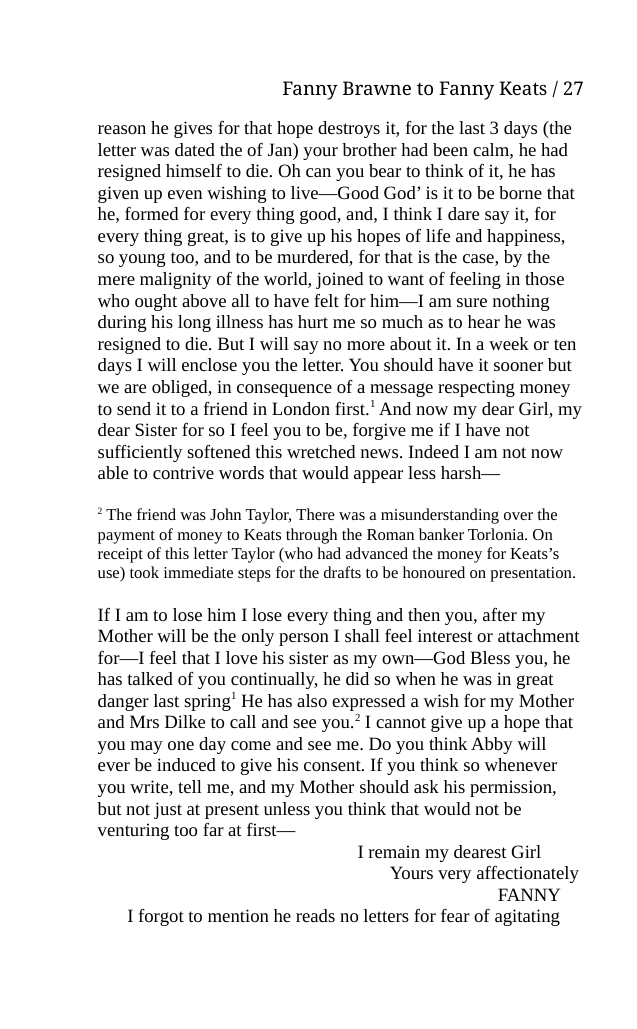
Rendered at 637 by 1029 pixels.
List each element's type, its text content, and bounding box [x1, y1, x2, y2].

text FANNY [97, 884, 583, 905]
text Yours very affectionately [97, 862, 583, 884]
text If I am to lose him I lose every thing and then you, after my Mother will be the only person I shall feel interest or attachment for—I feel that I love his sister as my own—God Bless you, he has talked of you continually, he did so when he was in great danger last spring1 He has also expressed a wish for my Mother and Mrs Dilke to call and see you.2 I cannot give up a hope that you may one day come and see me. Do you think Abby will ever be induced to give his consent. If you think so whenever you write, tell me, and my Mother should ask his permission, but not just at present unless you think that would not be venturing too far at first— [97, 603, 583, 841]
text I forgot to mention he reads no letters for fear of agitating [97, 905, 583, 927]
text reason he gives for that hope destroys it, for the last 3 days (the letter was dated the of Jan) your brother had been calm, he had resigned himself to die. Oh can you bear to think of it, he has given up even wishing to live—Good God’ is it to be borne that he, formed for every thing good, and, I think I dare say it, for every thing great, is to give up his hopes of life and happiness, so young too, and to be murdered, for that is the case, by the mere malignity of the world, joined to want of feeling in those who ought above all to have felt for him—I am sure nothing during his long illness has hurt me so much as to hear he was resigned to die. But I will say no more about it. In a week or ten days I will enclose you the letter. You should have it sooner but we are obliged, in consequence of a message respecting money to send it to a friend in London first.1 And now my dear Girl, my dear Sister for so I feel you to be, forgive me if I have not sufficiently softened this wretched news. Indeed I am not now able to contrive words that would appear less harsh— [97, 117, 583, 484]
text I remain my dearest Girl [97, 841, 583, 862]
text 2 The friend was John Taylor, There was a misunderstanding over the payment of money to Keats through the Roman banker Torlonia. On receipt of this letter Taylor (who had advanced the money for Keats’s use) took immediate steps for the drafts to be honoured on presentation. [97, 505, 583, 582]
